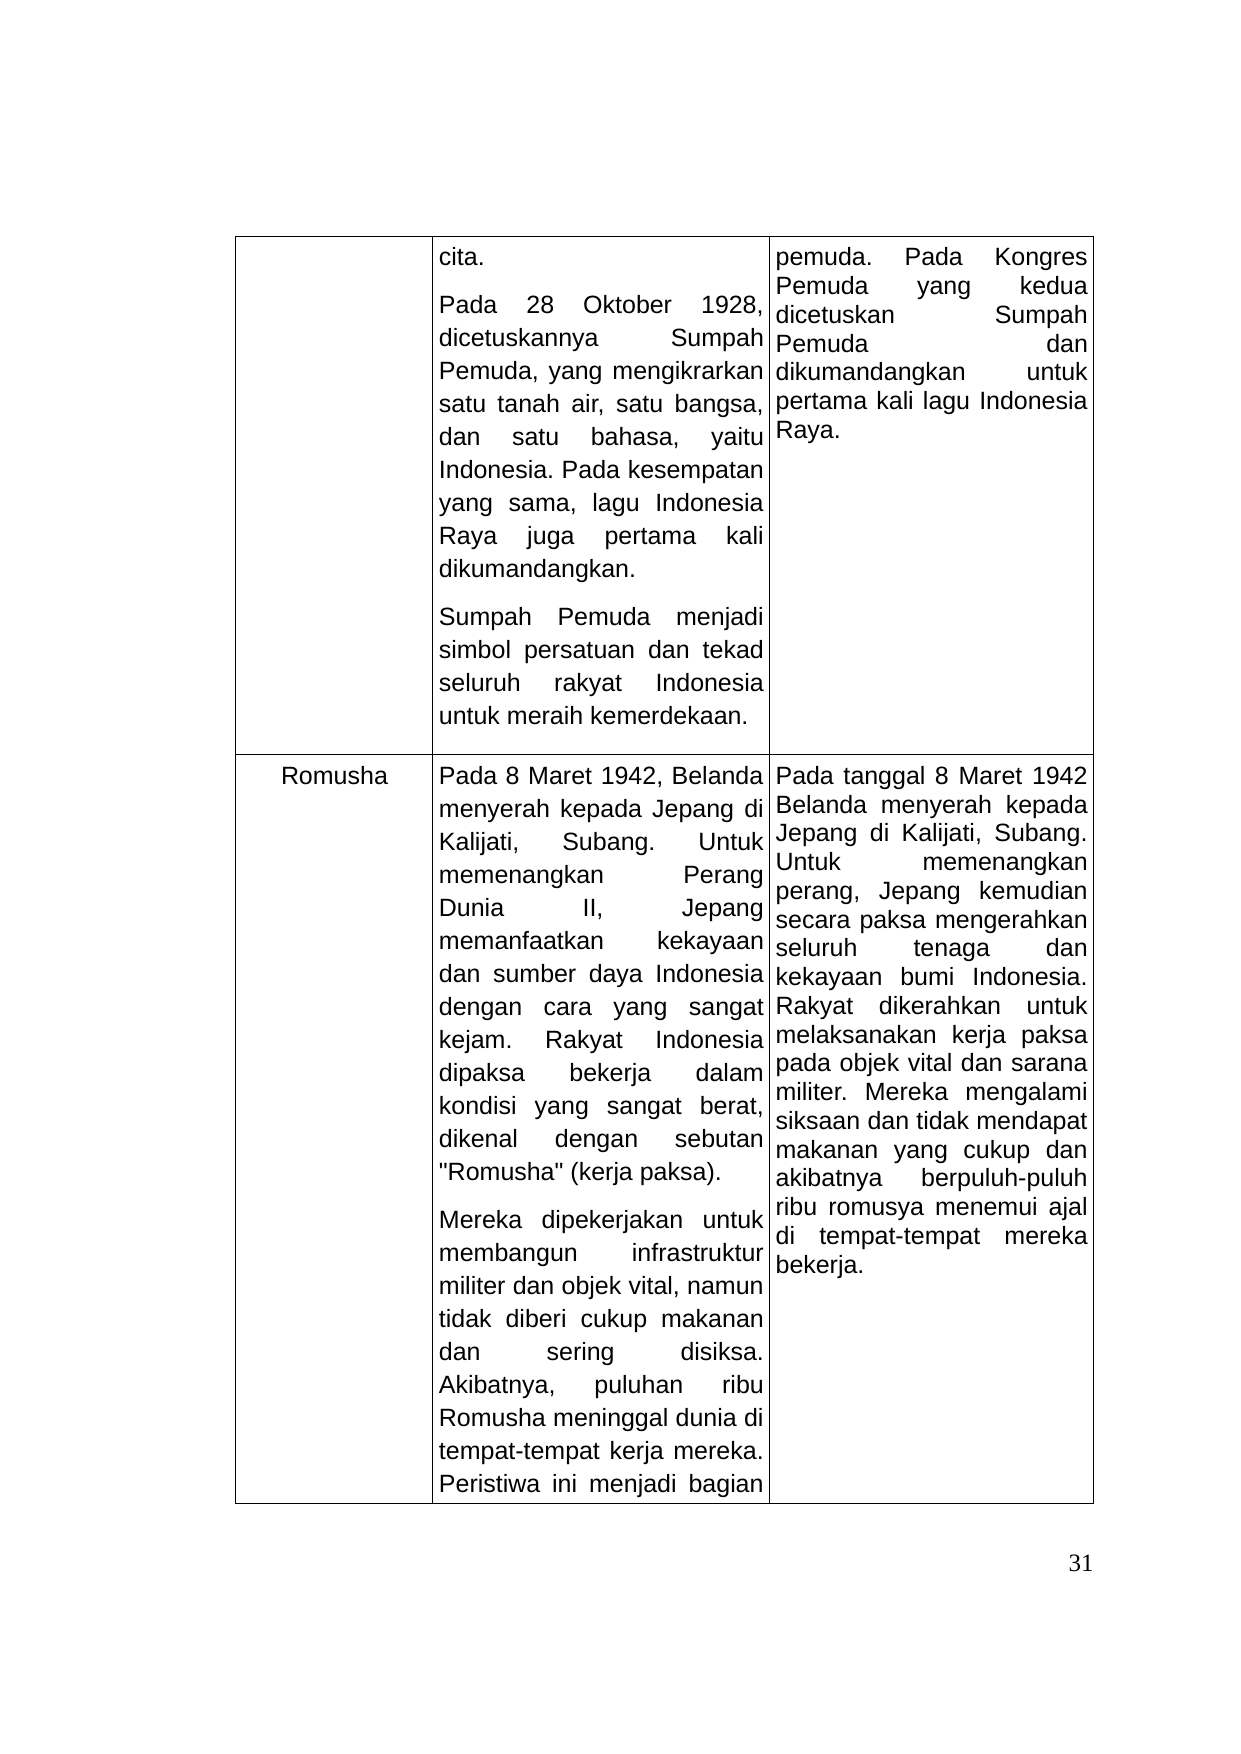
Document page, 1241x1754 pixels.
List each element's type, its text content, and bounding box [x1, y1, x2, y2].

table_cell Romusha [236, 755, 432, 1503]
table_cell cita. Pada 28 Oktober 1928, dicetuskannya Sumpah Pemuda, yang mengikrarkan satu tanah air, satu bangsa, dan satu bahasa, yaitu Indonesia. Pada kesempatan yang sama, lagu Indonesia Raya juga pertama kali dikumandangkan. Sumpah Pemuda menjadi simbol persatuan dan tekad seluruh rakyat Indonesia untuk meraih kemerdekaan. [433, 237, 769, 754]
table_cell Pada 8 Maret 1942, Belanda menyerah kepada Jepang di Kalijati, Subang. Untuk memenangkan Perang Dunia II, Jepang memanfaatkan kekayaan dan sumber daya Indonesia dengan cara yang sangat kejam. Rakyat Indonesia dipaksa bekerja dalam kondisi yang sangat berat, dikenal dengan sebutan "Romusha" (kerja paksa). Mereka dipekerjakan untuk membangun infrastruktur militer dan objek vital, namun tidak diberi cukup makanan dan sering disiksa. Akibatnya, puluhan ribu Romusha meninggal dunia di tempat-tempat kerja mereka. Peristiwa ini menjadi bagian [433, 755, 769, 1503]
table_cell pemuda. Pada Kongres Pemuda yang kedua dicetuskan Sumpah Pemuda dan dikumandangkan untuk pertama kali lagu Indonesia Raya. [770, 237, 1093, 754]
table_cell [236, 237, 432, 754]
table_cell Pada tanggal 8 Maret 1942 Belanda menyerah kepada Jepang di Kalijati, Subang. Untuk memenangkan perang, Jepang kemudian secara paksa mengerahkan seluruh tenaga dan kekayaan bumi Indonesia. Rakyat dikerahkan untuk melaksanakan kerja paksa pada objek vital dan sarana militer. Mereka mengalami siksaan dan tidak mendapat makanan yang cukup dan akibatnya berpuluh-puluh ribu romusya menemui ajal di tempat-tempat mereka bekerja. [770, 755, 1093, 1503]
